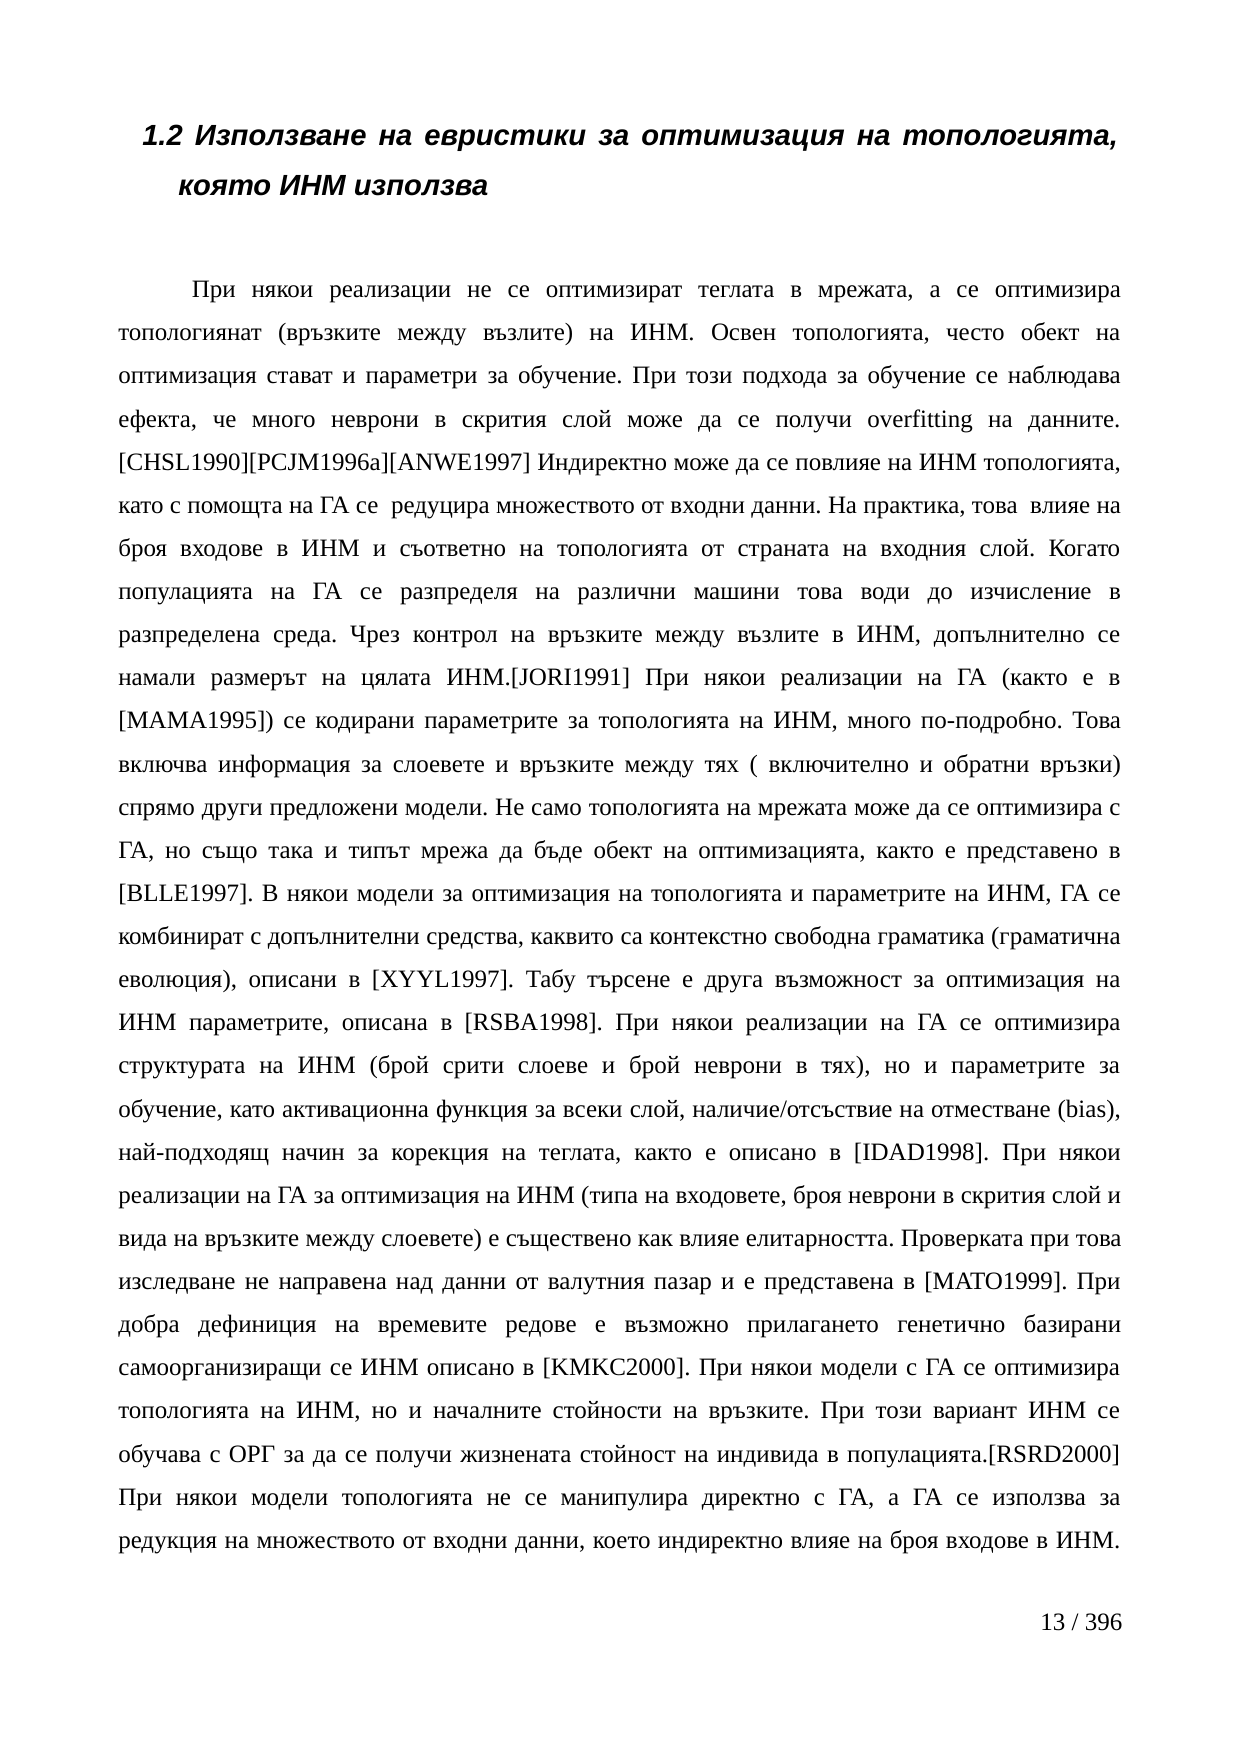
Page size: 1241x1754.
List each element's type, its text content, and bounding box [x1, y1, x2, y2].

text При някои реализации не се оптимизират теглата в мрежата, а се оптимизира топологиянат (връзките между възлите) на ИНМ. Освен топологията, често обект на оптимизация стават и параметри за обучение. При този подхода за обучение се наблюдава ефекта, че много неврони в скрития слой може да се получи overfitting на данните. [CHSL1990][PCJM1996a][ANWE1997] Индиректно може да се повлияе на ИНМ топологията, като с помощта на ГА се редуцира множеството от входни данни. На практика, това влияе на броя входове в ИНМ и съответно на топологията от страната на входния слой. Когато популацията на ГА се разпределя на различни машини това води до изчисление в разпределена среда. Чрез контрол на връзките между възлите в ИНМ, допълнително се намали размерът на цялата ИНМ.[JORI1991] При някои реализации на ГА (както е в [MAMA1995]) се кодирани параметрите за топологията на ИНМ, много по-подробно. Това включва информация за слоевете и връзките между тях ( включително и обратни връзки) спрямо други предложени модели. Не само топологията на мрежата може да се оптимизира с ГА, но също така и типът мрежа да бъде обект на оптимизацията, както е представено в [BLLE1997]. В някои модели за оптимизация на топологията и параметрите на ИНМ, ГА се комбинират с допълнителни средства, каквито са контекстно свободна граматика (граматична еволюция), описани в [XYYL1997]. Табу търсене е друга възможност за оптимизация на ИНМ параметрите, описана в [RSBA1998]. При някои реализации на ГА се оптимизира структурата на ИНМ (брой срити слоеве и брой неврони в тях), но и параметрите за обучение, като активационна функция за всеки слой, наличие/отсъствие на отместване (bias), най-подходящ начин за корекция на теглата, както е описано в [IDAD1998]. При някои реализации на ГА за оптимизация на ИНМ (типа на входовете, броя неврони в скрития слой и вида на връзките между слоевете) е съществено как влияе елитарността. Проверката при това изследване не направена над данни от валутния пазар и е представена в [MATO1999]. При добра дефиниция на времевите редове е възможно прилагането генетично базирани самоорганизиращи се ИНМ описано в [KMKC2000]. При някои модели с ГА се оптимизира топологията на ИНМ, но и началните стойности на връзките. При този вариант ИНМ се обучава с ОРГ за да се получи жизнената стойност на индивида в популацията.[RSRD2000] При някои модели топологията не се манипулира директно с ГА, а ГА се използва за редукция на множеството от входни данни, което индиректно влияе на броя входове в ИНМ. [118, 274, 1122, 1554]
subtitle 1.2 Използване на евристики за оптимизация на топологията, която ИНМ използва [118, 118, 1122, 202]
